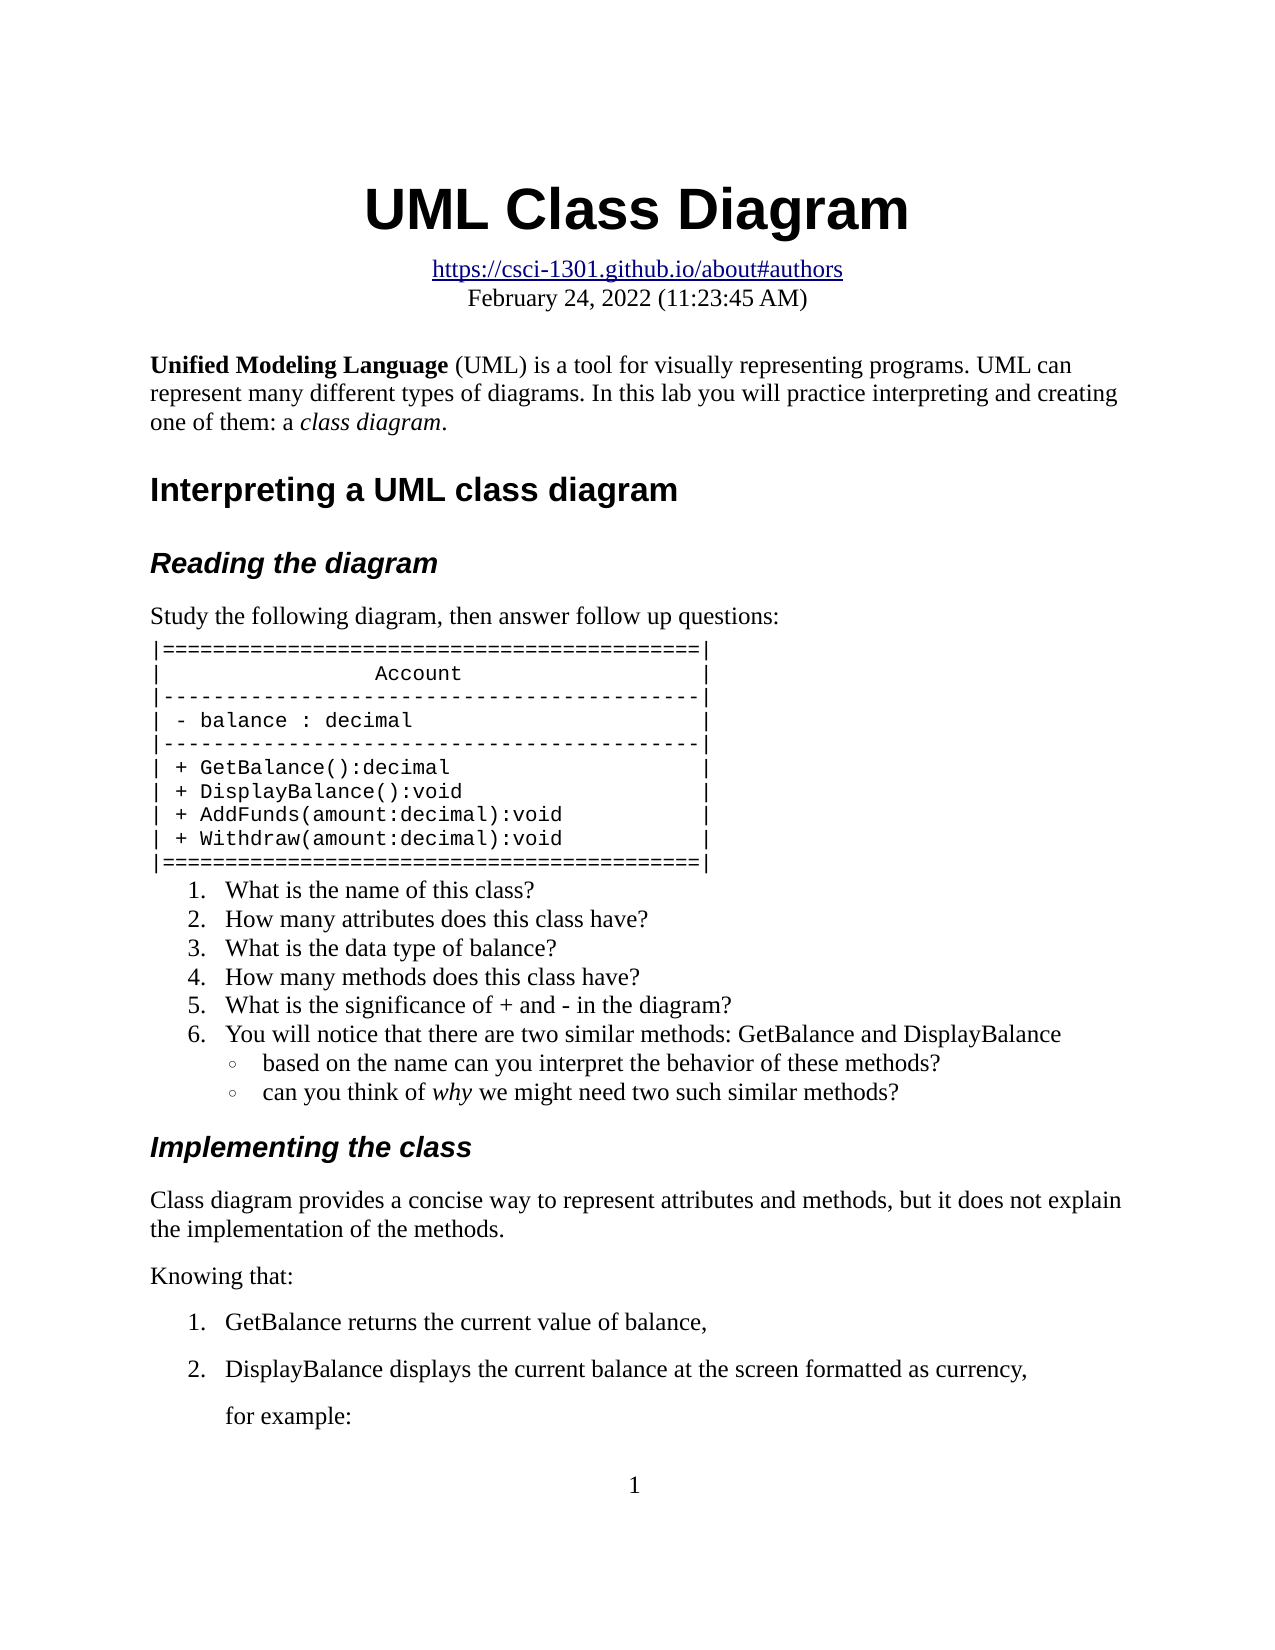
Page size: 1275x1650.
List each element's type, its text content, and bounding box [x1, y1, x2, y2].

text |===========================================| [150, 852, 1125, 875]
subtitle Implementing the class [150, 1130, 1125, 1164]
subtitle Reading the diagram [150, 546, 1125, 580]
text | + DisplayBalance():void | [150, 781, 1125, 804]
text Class diagram provides a concise way to represent attributes and methods, but it does not explain the implementation of the methods. [150, 1185, 1125, 1243]
text | - balance : decimal | [150, 710, 1125, 733]
text February 24, 2022 (11:23:45 AM) [150, 283, 1125, 312]
list for example: [187, 1401, 1125, 1429]
text Knowing that: [150, 1261, 1125, 1289]
text Unified Modeling Language (UML) is a tool for visually representing programs. UML can represent many different types of diagrams. In this lab you will practice interpreting and creating one of them: a class diagram. [150, 350, 1125, 436]
list What is the significance of + and - in the diagram? [187, 990, 1125, 1019]
text |===========================================| [150, 639, 1125, 662]
list can you think of why we might need two such similar methods? [225, 1077, 1125, 1105]
list You will notice that there are two similar methods: GetBalance and DisplayBalance [187, 1019, 1125, 1048]
text Study the following diagram, then answer follow up questions: [150, 601, 1125, 630]
text | Account | [150, 662, 1125, 686]
text https://csci-1301.github.io/about#authors [150, 254, 1125, 283]
title UML Class Diagram [150, 175, 1125, 242]
list GetBalance returns the current value of balance, [187, 1307, 1125, 1336]
list based on the name can you interpret the behavior of these methods? [225, 1048, 1125, 1077]
list What is the name of this class? [187, 875, 1125, 904]
list What is the data type of balance? [187, 933, 1125, 962]
text |-------------------------------------------| [150, 733, 1125, 757]
list DisplayBalance displays the current balance at the screen formatted as currency, [187, 1354, 1125, 1383]
list How many methods does this class have? [187, 962, 1125, 990]
text |-------------------------------------------| [150, 686, 1125, 710]
text | + Withdraw(amount:decimal):void | [150, 828, 1125, 852]
subtitle Interpreting a UML class diagram [150, 470, 1125, 509]
text | + GetBalance():decimal | [150, 757, 1125, 781]
list How many attributes does this class have? [187, 904, 1125, 933]
text | + AddFunds(amount:decimal):void | [150, 804, 1125, 828]
